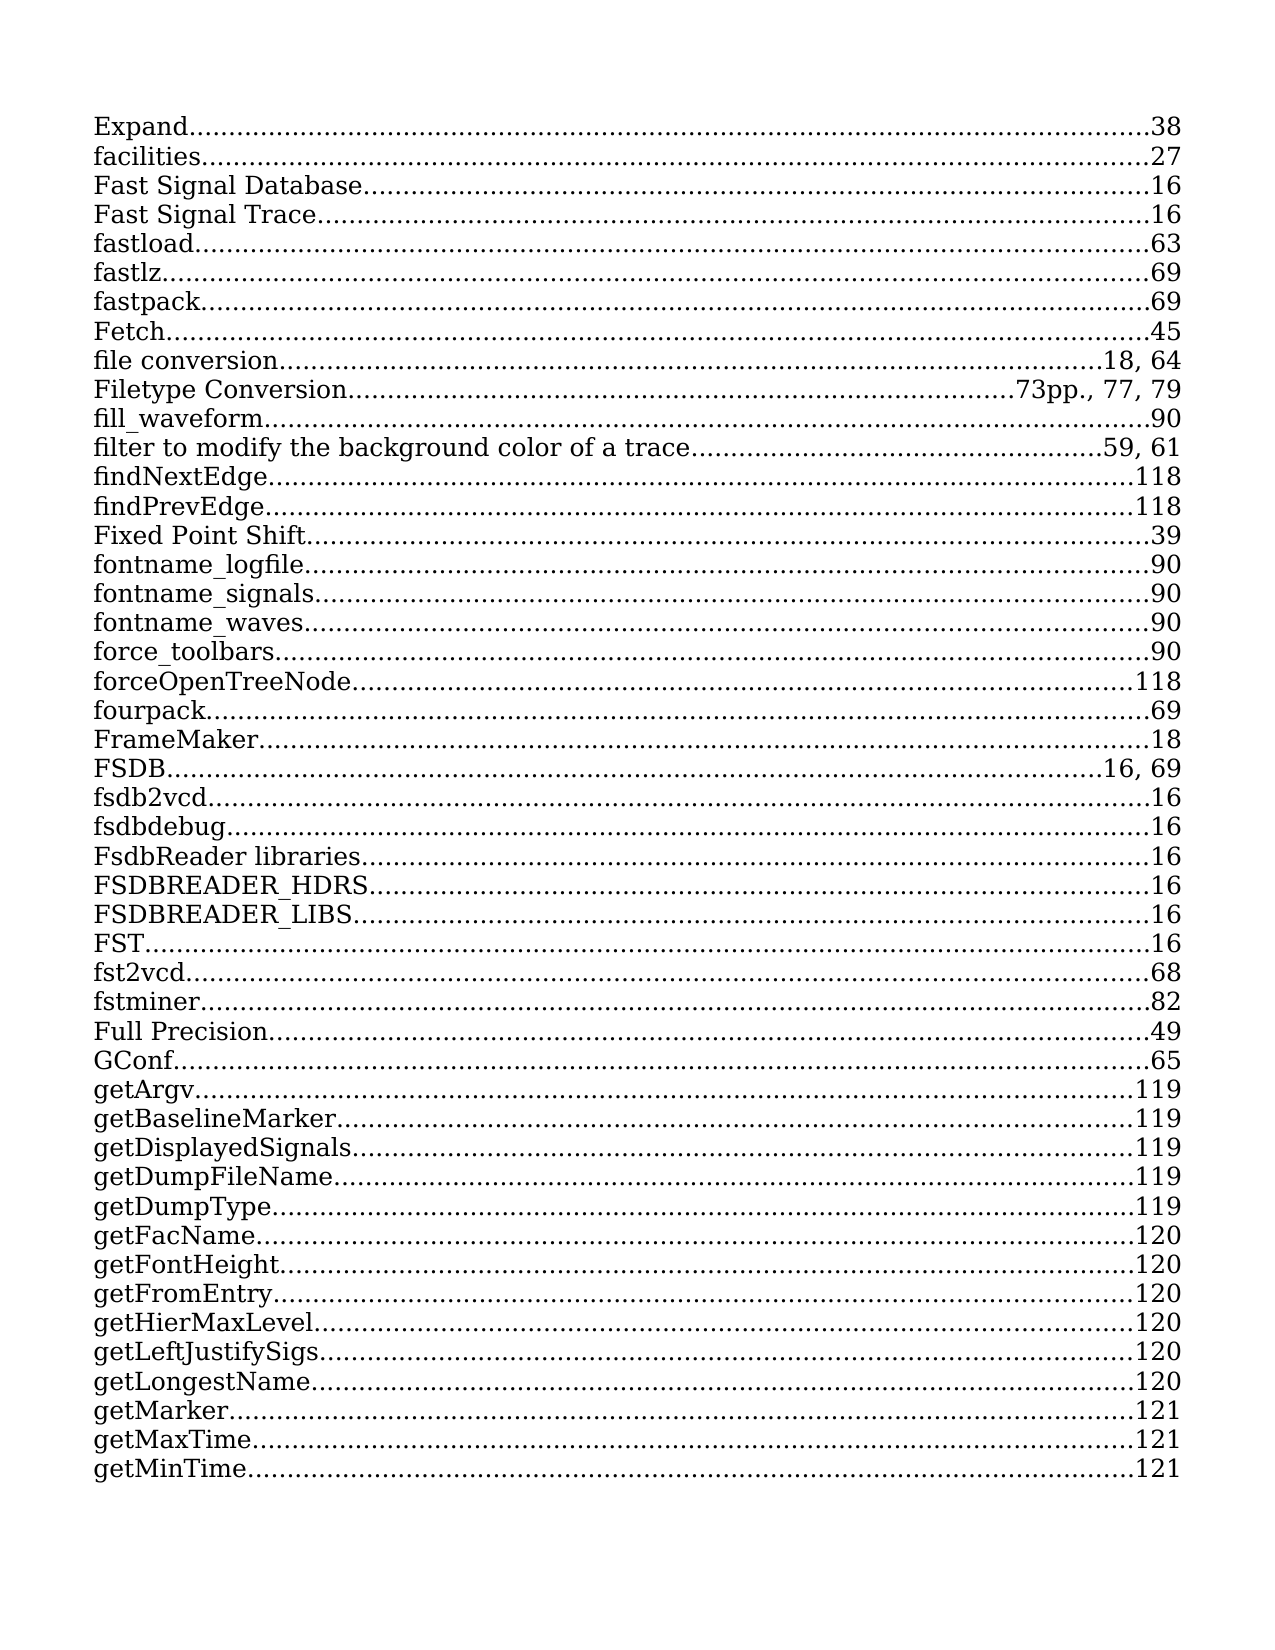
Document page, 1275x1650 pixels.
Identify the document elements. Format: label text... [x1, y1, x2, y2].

text file conversion 18, 64 [93, 346, 1182, 375]
text fst2vcd 68 [93, 958, 1182, 987]
text getMaxTime 121 [93, 1425, 1182, 1454]
text Fetch 45 [93, 317, 1182, 346]
text FrameMaker 18 [93, 725, 1182, 754]
text fastpack 69 [93, 287, 1182, 317]
text getDumpFileName 119 [93, 1162, 1182, 1192]
text fastload 63 [93, 229, 1182, 258]
text getLongestName 120 [93, 1367, 1182, 1396]
text getHierMaxLevel 120 [93, 1308, 1182, 1337]
text fsdb2vcd 16 [93, 783, 1182, 812]
text FSDB 16, 69 [93, 754, 1182, 783]
text filter to modify the background color of a trace 59, 61 [93, 433, 1182, 462]
text getFromEntry 120 [93, 1279, 1182, 1308]
text force_toolbars 90 [93, 637, 1182, 667]
text getArgv 119 [93, 1075, 1182, 1104]
text FST 16 [93, 929, 1182, 958]
text getDisplayedSignals 119 [93, 1133, 1182, 1162]
text findPrevEdge 118 [93, 492, 1182, 521]
text getFontHeight 120 [93, 1250, 1182, 1279]
text getDumpType 119 [93, 1192, 1182, 1221]
text getBaselineMarker 119 [93, 1104, 1182, 1133]
text getLeftJustifySigs 120 [93, 1337, 1182, 1367]
text facilities 27 [93, 142, 1182, 171]
text fontname_logfile 90 [93, 550, 1182, 579]
text Fixed Point Shift 39 [93, 521, 1182, 550]
text FsdbReader libraries 16 [93, 842, 1182, 871]
text fill_waveform 90 [93, 404, 1182, 433]
text fourpack 69 [93, 696, 1182, 725]
text Full Precision 49 [93, 1017, 1182, 1046]
text forceOpenTreeNode 118 [93, 667, 1182, 696]
text Fast Signal Trace 16 [93, 200, 1182, 229]
text fontname_waves 90 [93, 608, 1182, 637]
text getFacName 120 [93, 1221, 1182, 1250]
text Fast Signal Database 16 [93, 171, 1182, 200]
text getMarker 121 [93, 1396, 1182, 1425]
text FSDBREADER_LIBS 16 [93, 900, 1182, 929]
text fastlz 69 [93, 258, 1182, 287]
text getMinTime 121 [93, 1454, 1182, 1483]
text FSDBREADER_HDRS 16 [93, 871, 1182, 900]
text fsdbdebug 16 [93, 812, 1182, 842]
text Filetype Conversion 73pp., 77, 79 [93, 375, 1182, 404]
text Expand 38 [93, 112, 1182, 142]
text findNextEdge 118 [93, 462, 1182, 492]
text GConf 65 [93, 1046, 1182, 1075]
text fstminer 82 [93, 987, 1182, 1017]
text fontname_signals 90 [93, 579, 1182, 608]
